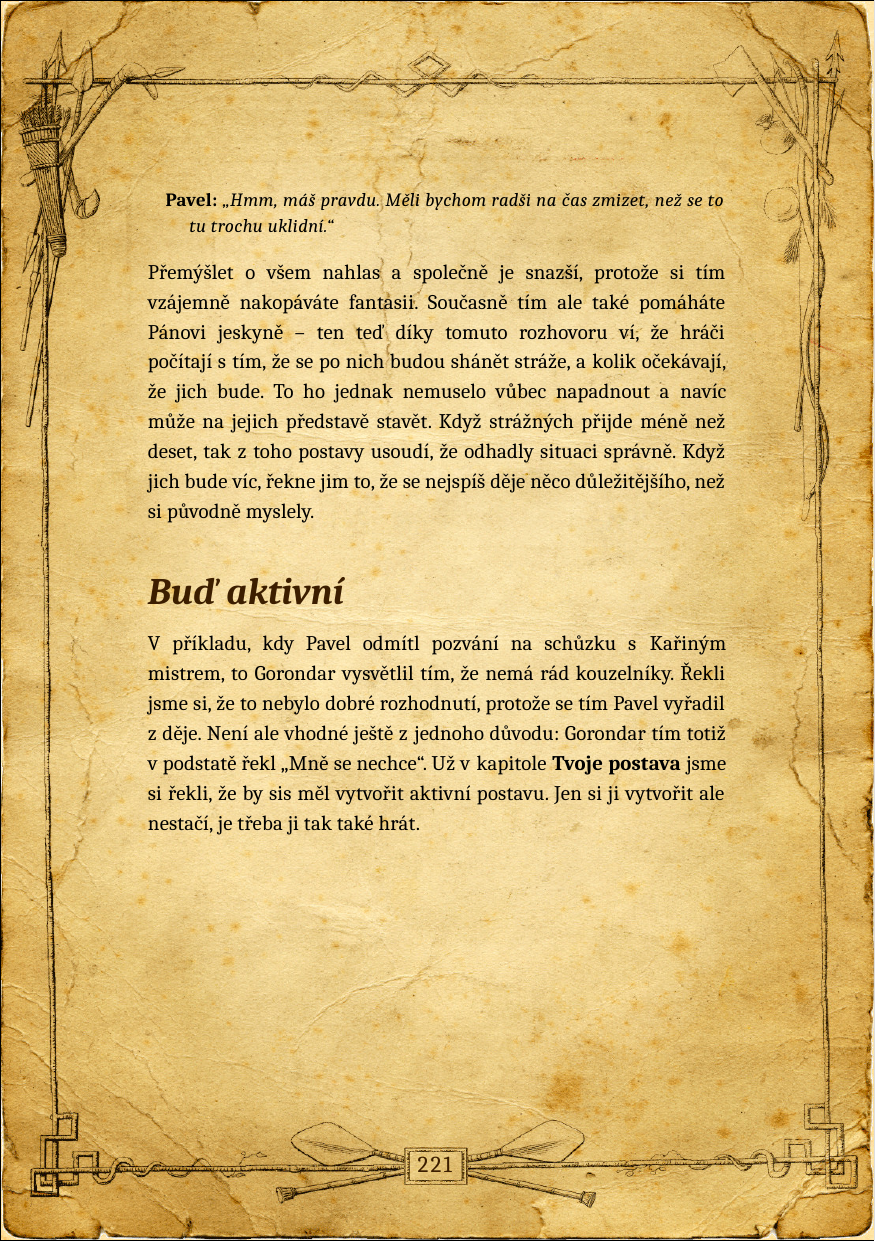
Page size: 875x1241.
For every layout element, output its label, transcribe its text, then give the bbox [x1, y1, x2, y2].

text V⁠ příkladu, kdy Pavel odmítl pozvání na schůzku s⁠ Kařiným mistrem, to Gorondar vysvětlil tím, že nemá rád kouzelníky. Řekli jsme si, že to nebylo dobré rozhodnutí, protože se tím Pavel vyřadil z⁠ děje. Není ale vhodné ještě z⁠ jednoho důvodu: Gorondar tím totiž v⁠ podstatě řekl „Mně se nechce“. Už v⁠ kapitole Tvoje postava jsme si řekli, že by sis měl vytvořit aktivní postavu. Jen si ji vytvořit ale nestačí, je třeba ji tak také hrát. [148, 632, 726, 835]
text Pavel: „Hmm, máš pravdu. Měli bychom radši na čas zmizet, než se to tu trochu uklidní.“ [165, 189, 726, 237]
subtitle Buď aktivní [148, 571, 726, 614]
text Přemýšlet o⁠ všem nahlas a⁠ společně je snazší, protože si tím vzájemně nakopáváte fantasii. Současně tím ale také pomáháte Pánovi jeskyně – ten teď díky tomuto rozhovoru ví, že hráči počítají s⁠ tím, že se po nich budou shánět stráže, a⁠ kolik očekávají, že jich bude. To ho jednak nemuselo vůbec napadnout a⁠ navíc může na jejich představě stavět. Když strážných přijde méně než deset, tak z⁠ toho postavy usoudí, že odhadly situaci správně. Když jich bude víc, řekne jim to, že se nejspíš děje něco důležitějšího, než si původně myslely. [148, 261, 726, 524]
picture [1, 1, 874, 1240]
